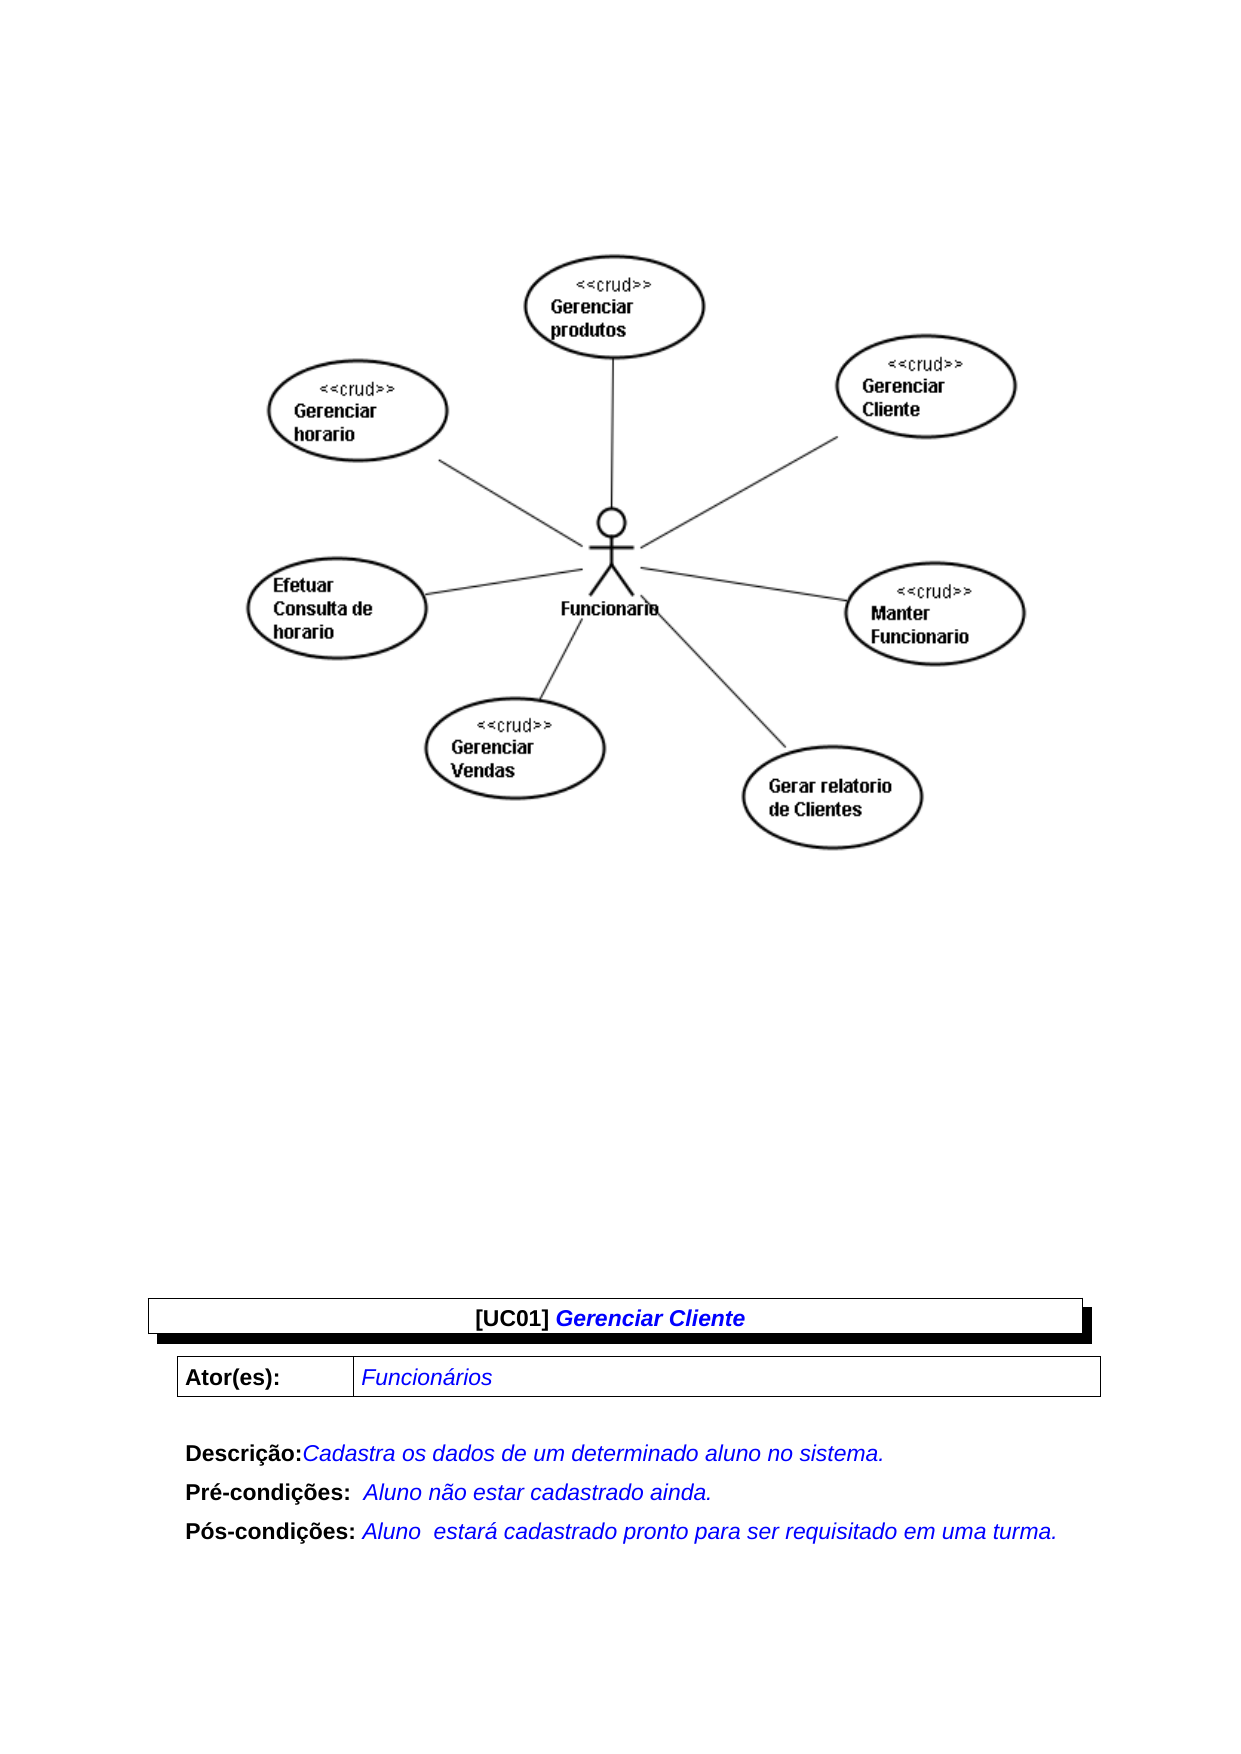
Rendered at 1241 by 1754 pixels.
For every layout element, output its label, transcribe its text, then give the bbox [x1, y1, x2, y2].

text Pós-condições: Aluno estará cadastrado pronto para ser requisitado em uma turma. [185, 1518, 1092, 1544]
picture [169, 214, 1071, 930]
table_header Funcionários [354, 1357, 1100, 1396]
text Descrição:Cadastra os dados de um determinado aluno no sistema. [185, 1440, 1092, 1466]
table_header Ator(es): [178, 1357, 353, 1396]
text Pré-condições: Aluno não estar cadastrado ainda. [185, 1479, 1092, 1505]
text [UC01] Gerenciar Cliente [149, 1299, 1082, 1333]
